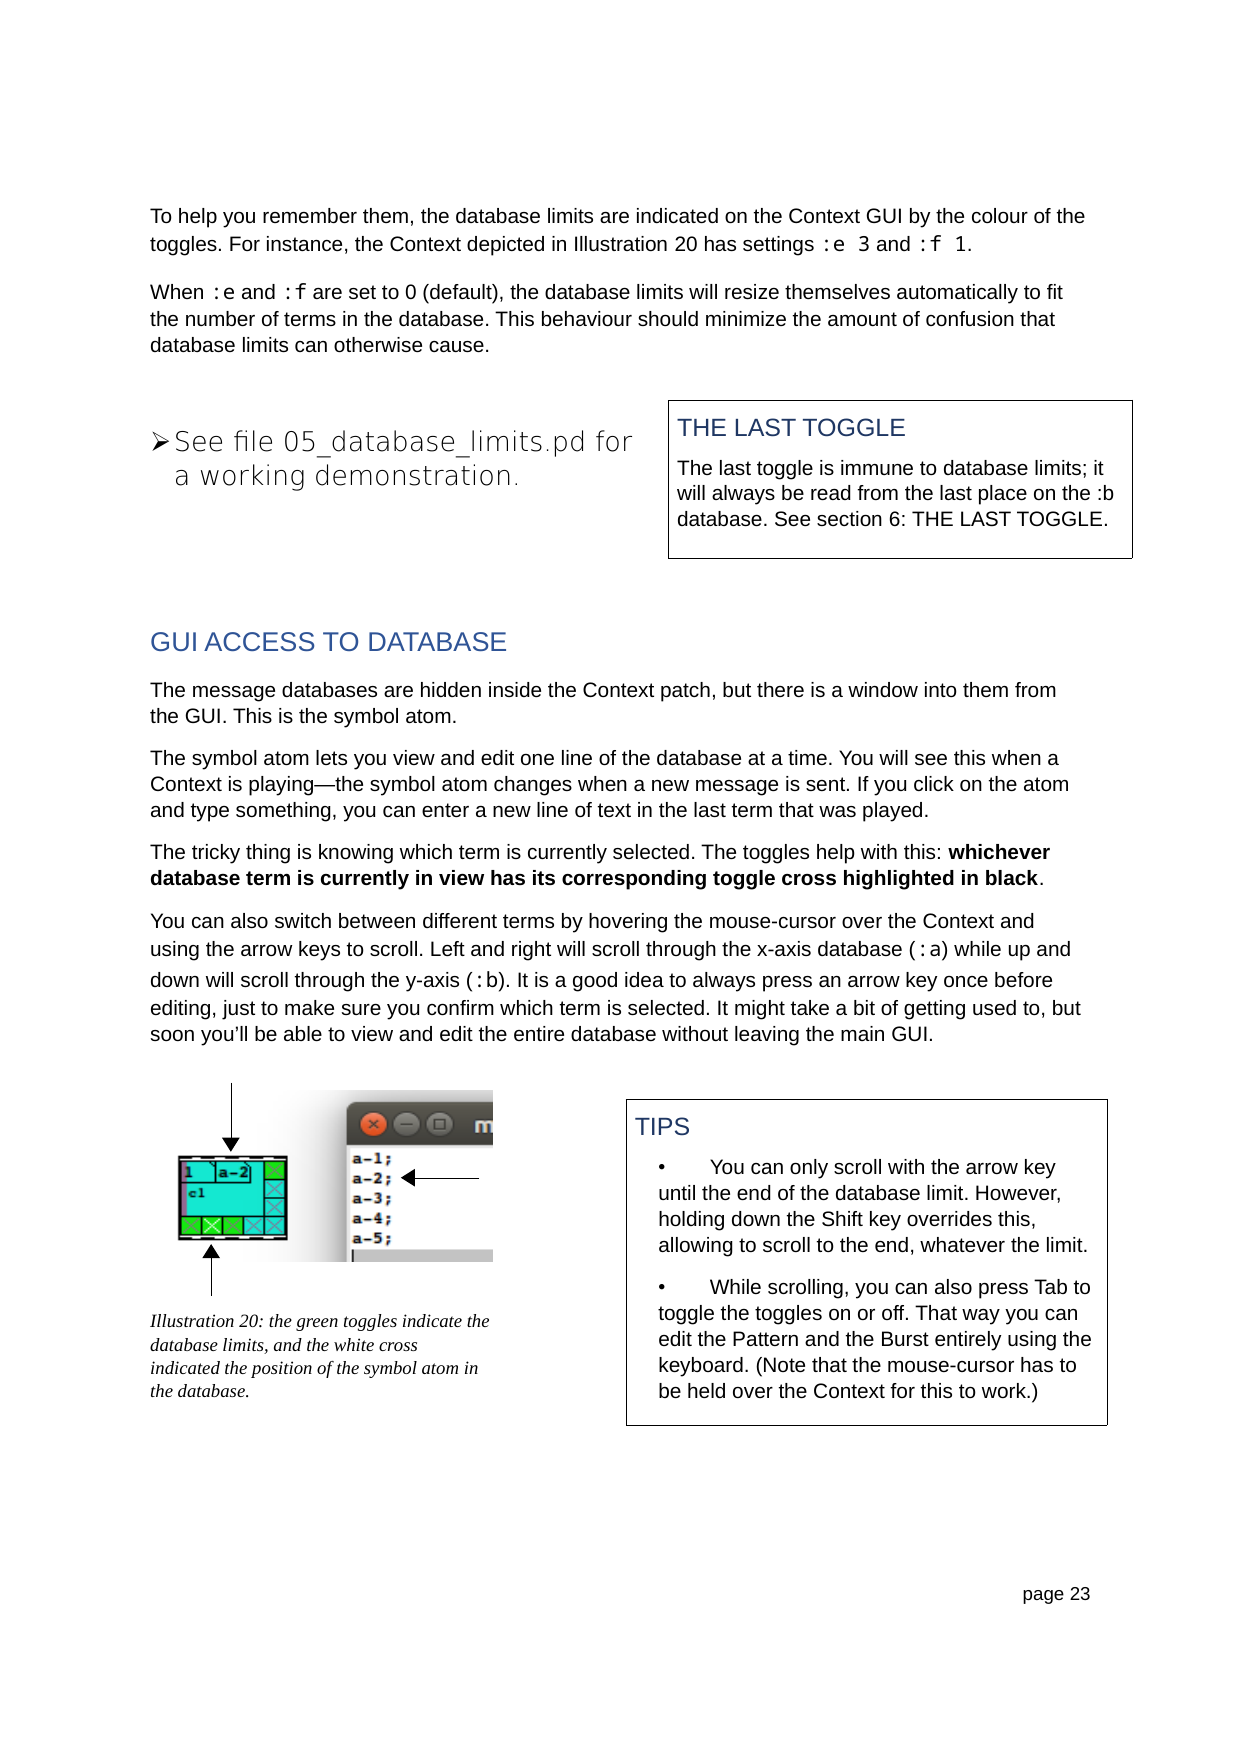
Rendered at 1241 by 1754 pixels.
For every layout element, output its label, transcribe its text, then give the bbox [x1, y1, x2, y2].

subtitle THE LAST TOGGLE [677, 413, 1123, 441]
subtitle GUI ACCESS TO DATABASE [150, 626, 1090, 657]
text The tricky thing is knowing which term is currently selected. The toggles help with this: whichever database term is currently in view has its corresponding toggle cross highlighted in black. [150, 840, 1090, 890]
list While scrolling, you can also press Tab to toggle the toggles on or off. That way you can edit the Pattern and the Burst entirely using the keyboard. (Note that the mouse-cursor has to be held over the Context for this to work.) [658, 1275, 1098, 1402]
text The symbol atom lets you view and edit one line of the database at a time. You will see this when a Context is playing—the symbol atom changes when a new message is sent. If you click on the atom and type something, you can enter a new line of text in the last term that was played. [150, 746, 1090, 822]
picture [149, 1090, 493, 1262]
text The message databases are hidden inside the Context patch, but there is a window into them from the GUI. This is the symbol atom. [150, 678, 1090, 727]
list The last toggle is immune to database limits; it will always be read from the last place on the :b database. See section 6: THE LAST TOGGLE. [677, 455, 1123, 531]
text To help you remember them, the database limits are indicated on the Context GUI by the colour of the toggles. For instance, the Context depicted in Illustration 20 has settings :e 3 and :f 1. [150, 203, 1090, 258]
text Illustration 20: the green toggles indicate the database limits, and the white cross indicated the position of the symbol atom in the database. [150, 1262, 492, 1402]
text You can also switch between different terms by hovering the mouse-cursor over the Context and using the arrow keys to scroll. Left and right will scroll through the x-axis database (:a) while up and down will scroll through the y-axis (:b). It is a good idea to always press an arrow key once before editing, just to make sure you confirm which term is selected. It might take a bit of getting used to, but soon you’ll be able to view and edit the entire database without leaving the main GUI. [150, 908, 1090, 1045]
text When :e and :f are set to 0 (default), the database limits will resize themselves automatically to fit the number of terms in the database. This behaviour should minimize the amount of confusion that database limits can otherwise cause. [150, 277, 1090, 357]
list See file 05_database_limits.pd for a working demonstration. [150, 426, 668, 492]
subtitle TIPS [634, 1112, 1098, 1141]
list You can only scroll with the arrow key until the end of the database limit. However, holding down the Shift key overrides this, allowing to scroll to the end, whatever the limit. [658, 1155, 1098, 1256]
